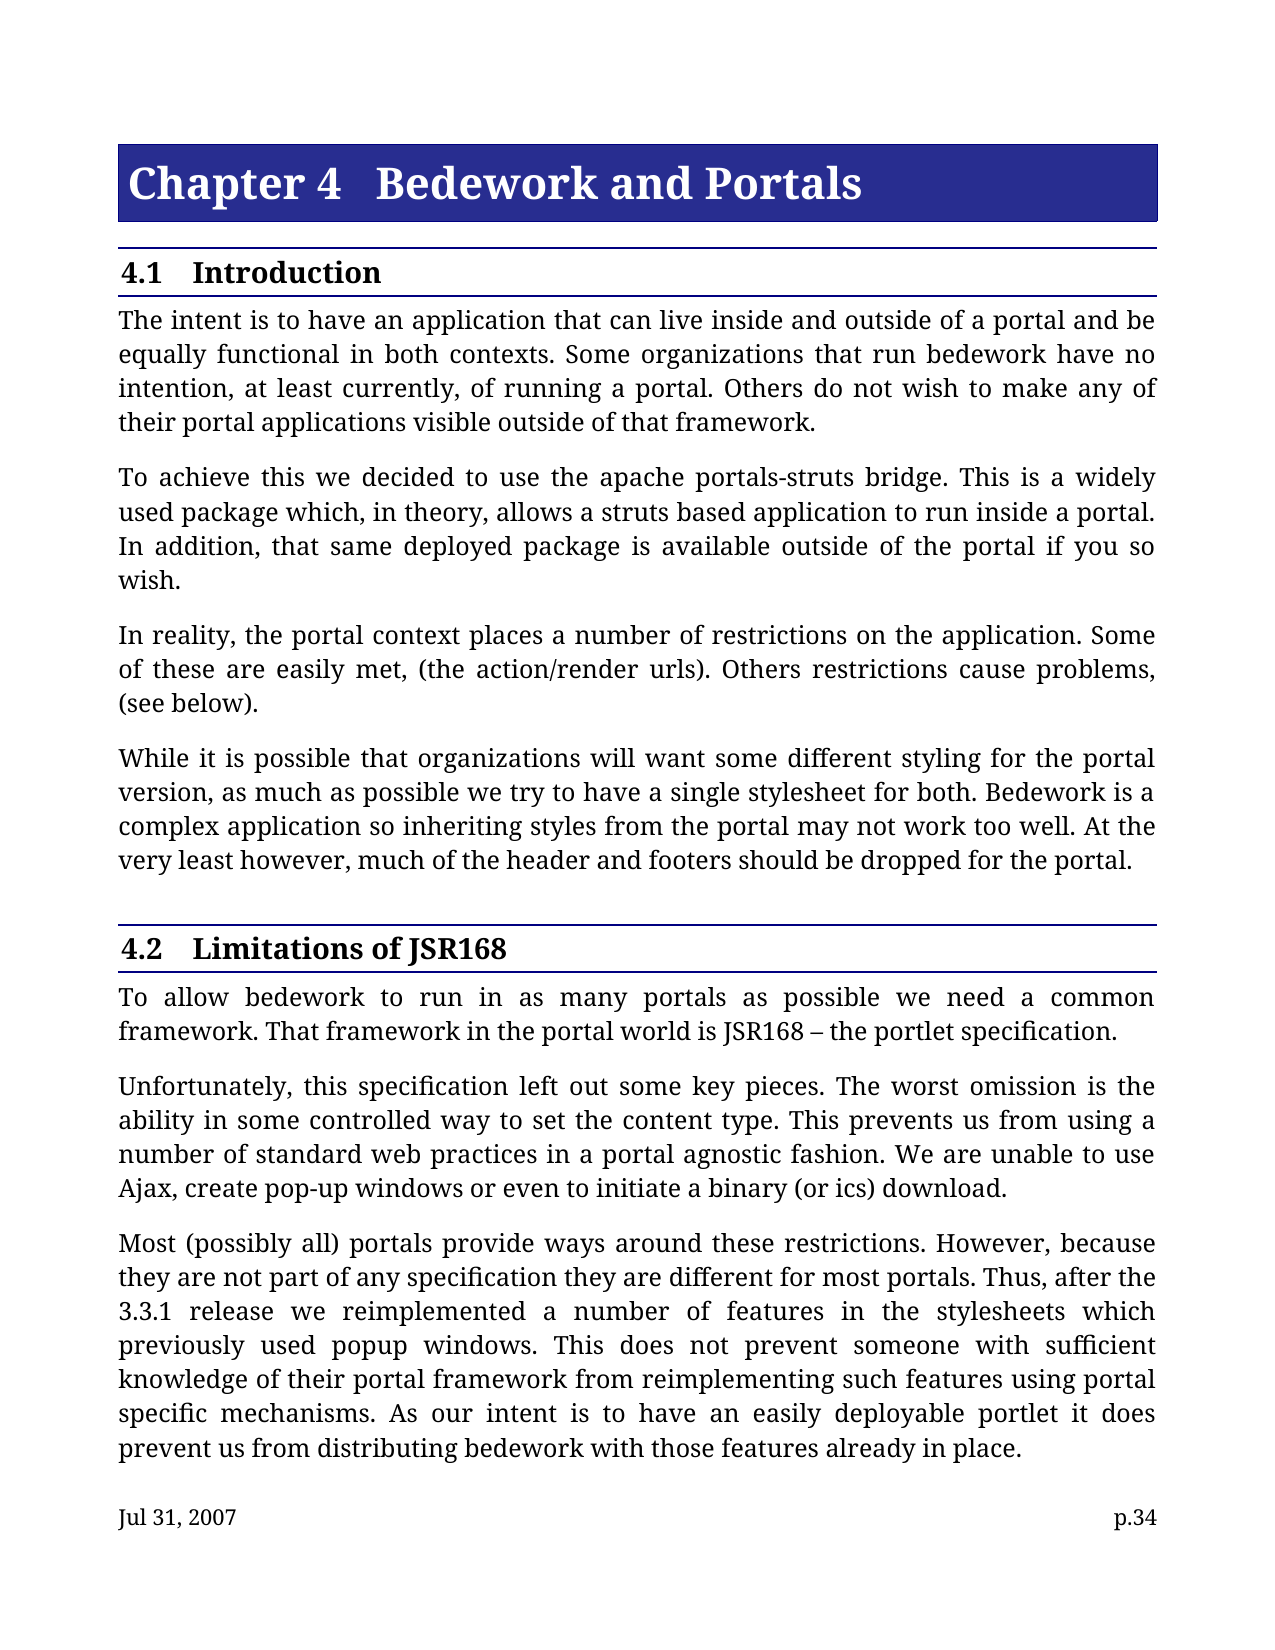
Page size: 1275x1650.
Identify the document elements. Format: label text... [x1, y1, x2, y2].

subtitle Introduction [118, 249, 1157, 295]
text While it is possible that organizations will want some different styling for the portal version, as much as possible we try to have a single stylesheet for both. Bedework is a complex application so inheriting styles from the portal may not work too well. At the very least however, much of the header and footers should be dropped for the portal. [118, 741, 1157, 877]
text Most (possibly all) portals provide ways around these restrictions. However, because they are not part of any specification they are different for most portals. Thus, after the 3.3.1 release we reimplemented a number of features in the stylesheets which previously used popup windows. This does not prevent someone with sufficient knowledge of their portal framework from reimplementing such features using portal specific mechanisms. As our intent is to have an easily deployable portlet it does prevent us from distributing bedework with those features already in place. [118, 1226, 1157, 1464]
subtitle Bedework and Portals [119, 145, 1157, 221]
text Unfortunately, this specification left out some key pieces. The worst omission is the ability in some controlled way to set the content type. This prevents us from using a number of standard web practices in a portal agnostic fashion. We are unable to use Ajax, create pop-up windows or even to initiate a binary (or ics) download. [118, 1068, 1157, 1205]
text In reality, the portal context places a number of restrictions on the application. Some of these are easily met, (the action/render urls). Others restrictions cause problems, (see below). [118, 617, 1157, 719]
text The intent is to have an application that can live inside and outside of a portal and be equally functional in both contexts. Some organizations that run bedework have no intention, at least currently, of running a portal. Others do not wish to make any of their portal applications visible outside of that framework. [118, 303, 1157, 439]
subtitle Limitations of JSR168 [118, 926, 1157, 971]
text To allow bedework to run in as many portals as possible we need a common framework. That framework in the portal world is JSR168 – the portlet specification. [118, 979, 1157, 1047]
text To achieve this we decided to use the apache portals-struts bridge. This is a widely used package which, in theory, allows a struts based application to run inside a portal. In addition, that same deployed package is available outside of the portal if you so wish. [118, 460, 1157, 596]
